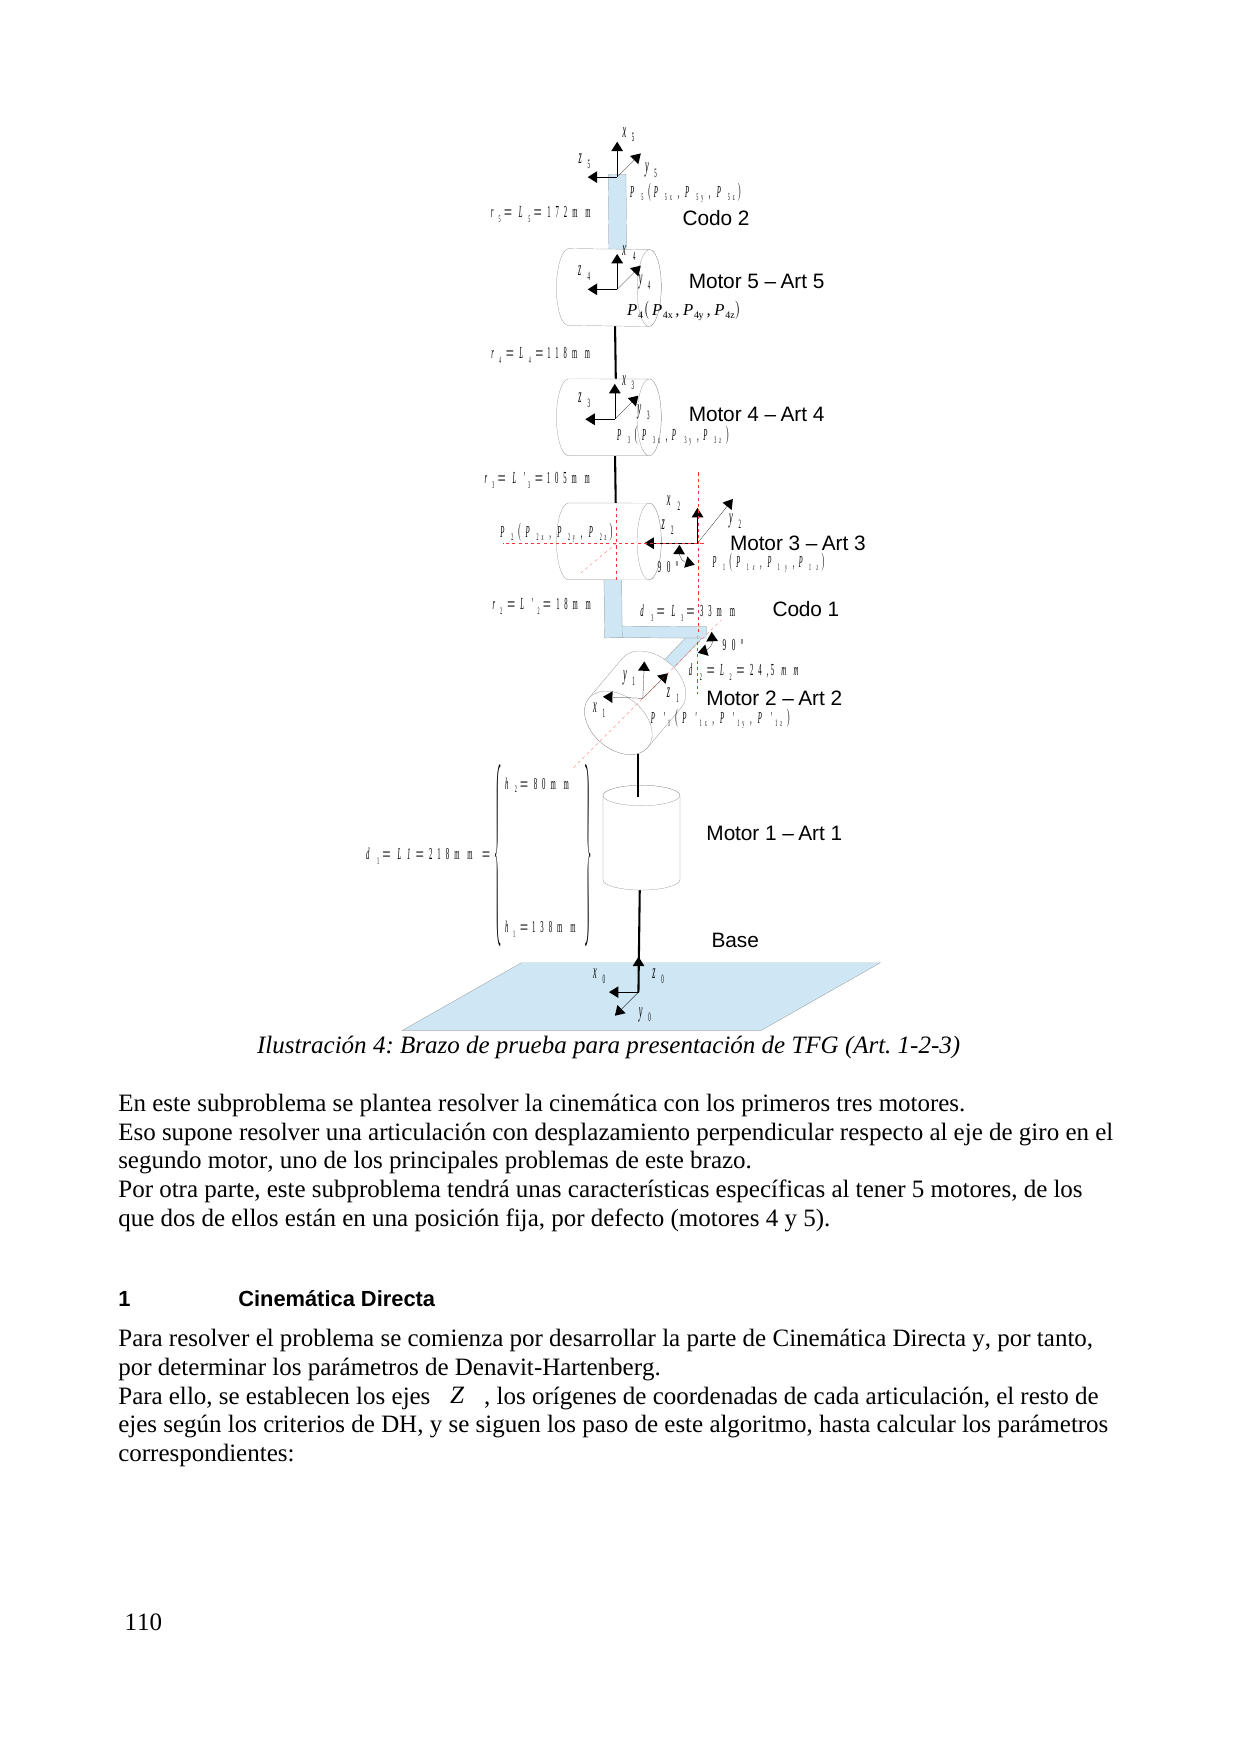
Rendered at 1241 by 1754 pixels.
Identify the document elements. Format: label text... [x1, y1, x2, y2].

text Ilustración 4: Brazo de prueba para presentación de TFG (Art. 1-2-3) [257, 131, 983, 1059]
text Por otra parte, este subproblema tendrá unas características específicas al tener 5 motores, de los que dos de ellos están en una posición fija, por defecto (motores 4 y 5). [118, 1174, 1122, 1232]
text Eso supone resolver una articulación con desplazamiento perpendicular respecto al eje de giro en el segundo motor, uno de los principales problemas de este brazo. [118, 1117, 1122, 1174]
text En este subproblema se plantea resolver la cinemática con los primeros tres motores. [118, 1088, 1122, 1117]
text Para ello, se establecen los ejes, los orígenes de coordenadas de cada articulación, el resto de ejes según los criterios de DH, y se siguen los paso de este algoritmo, hasta calcular los parámetros correspondientes: [118, 1381, 1122, 1467]
subtitle Cinemática Directa [118, 1286, 1122, 1311]
text Para resolver el problema se comienza por desarrollar la parte de Cinemática Directa y, por tanto, por determinar los parámetros de Denavit-Hartenberg. [118, 1323, 1122, 1381]
